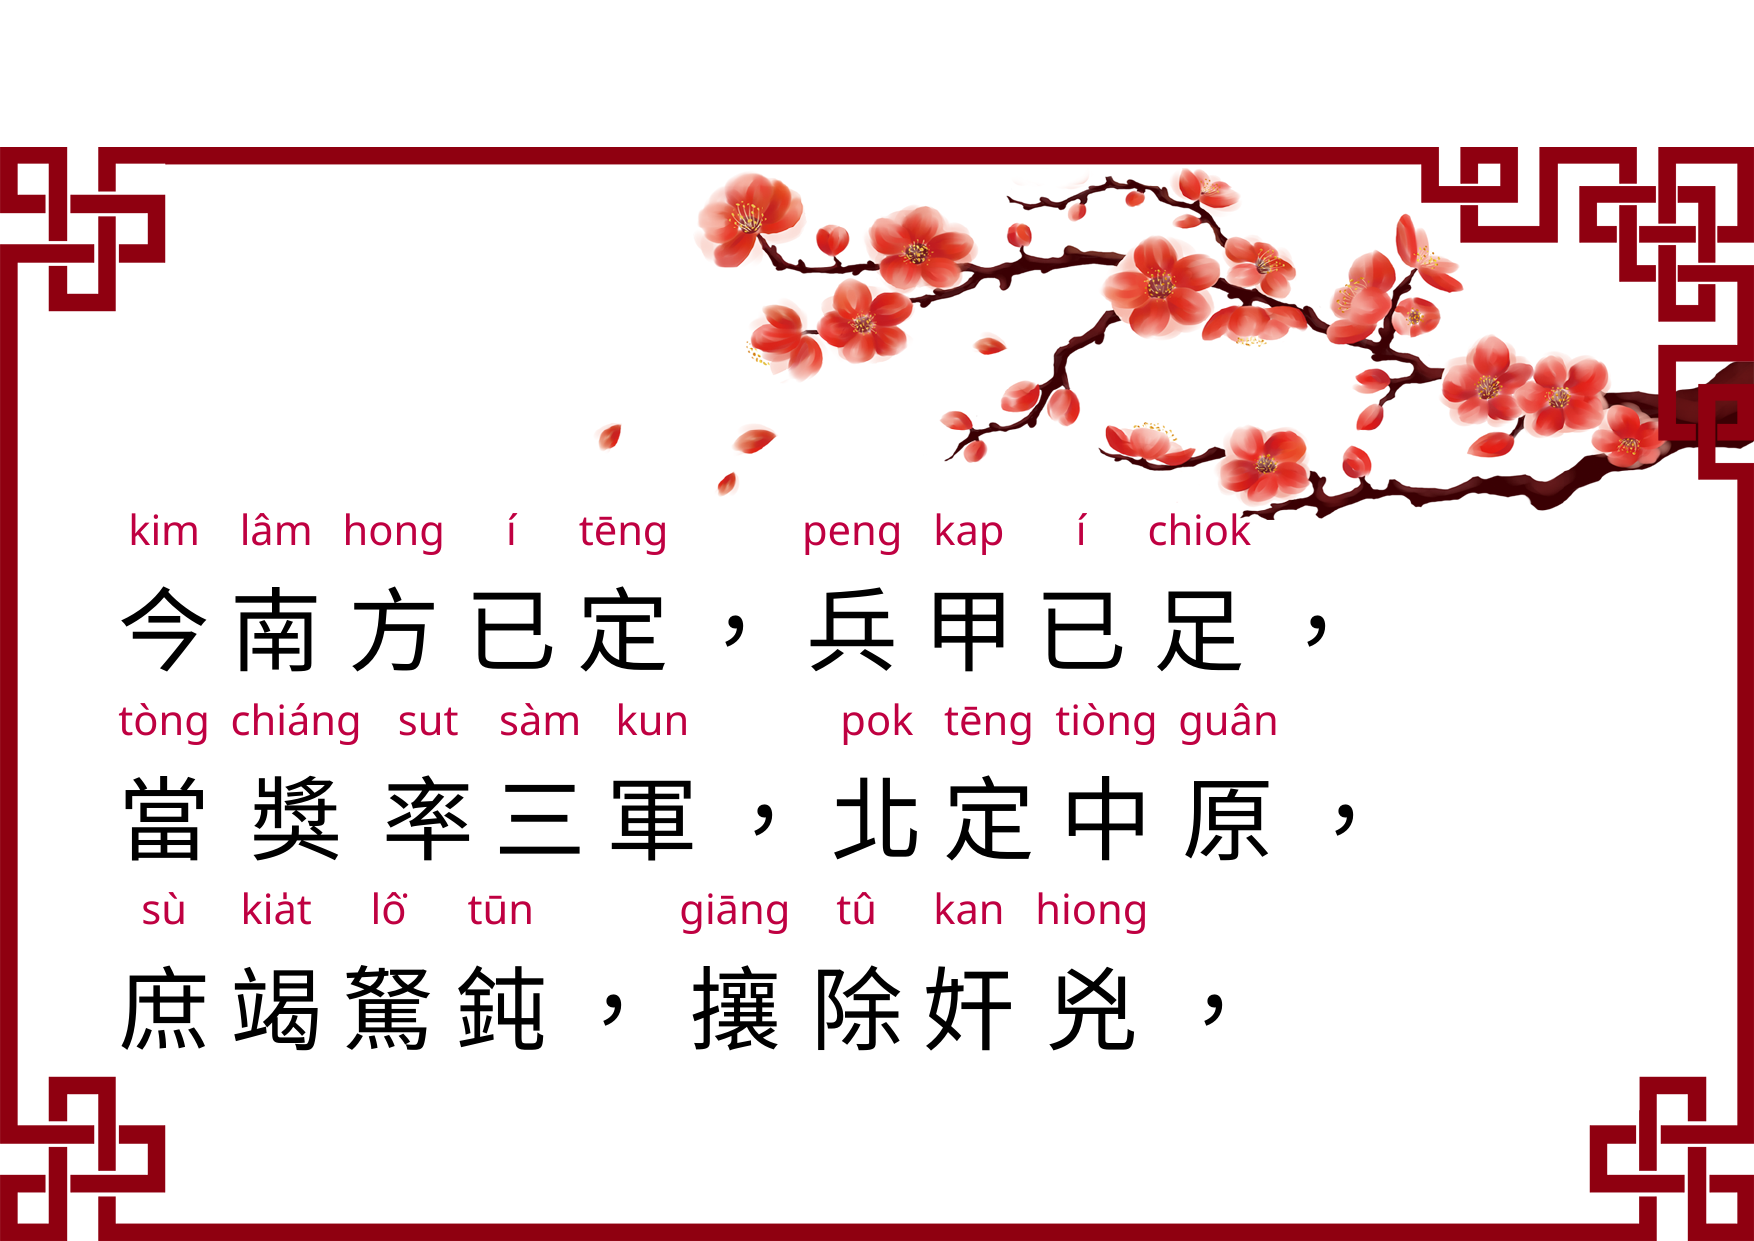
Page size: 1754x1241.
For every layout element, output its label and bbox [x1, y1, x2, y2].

picture [0, 147, 1754, 1241]
